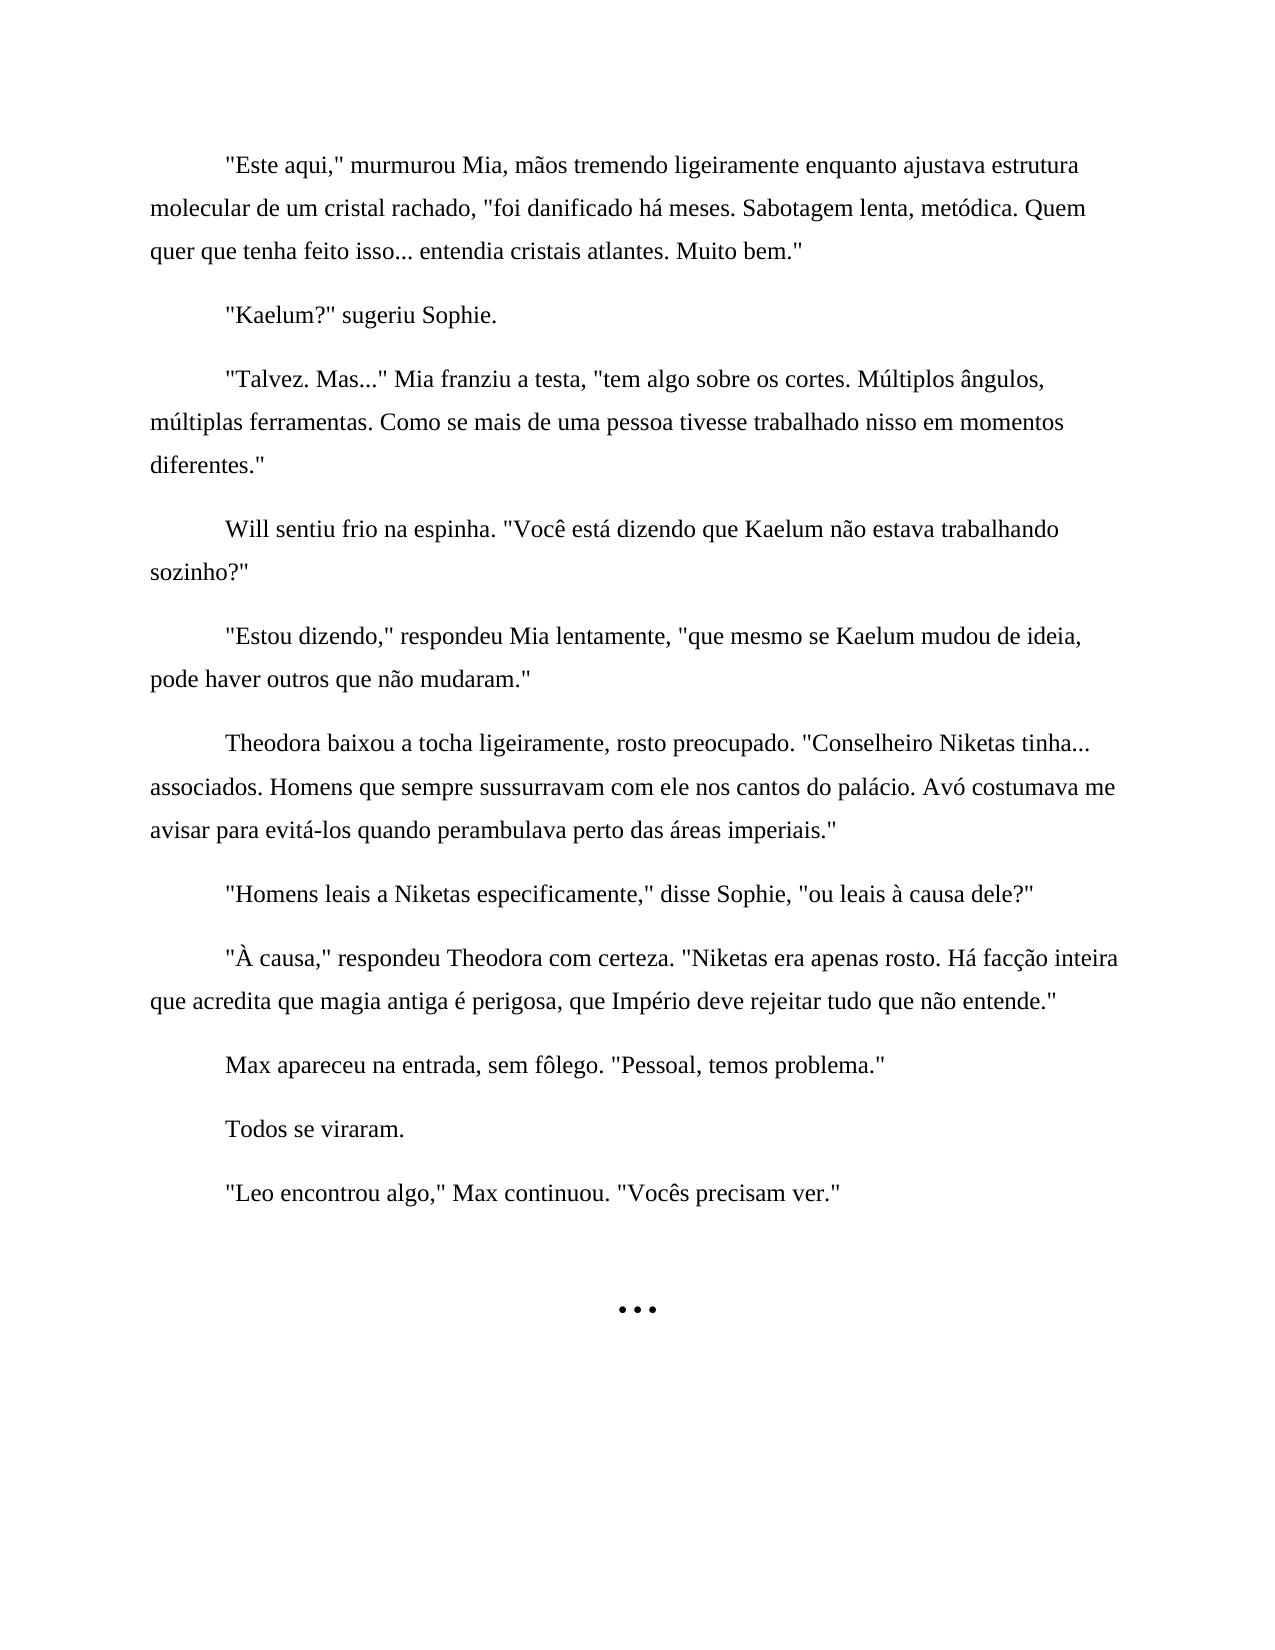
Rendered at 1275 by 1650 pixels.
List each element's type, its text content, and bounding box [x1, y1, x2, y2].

text "Estou dizendo," respondeu Mia lentamente, "que mesmo se Kaelum mudou de ideia, pode haver outros que não mudaram." [150, 621, 1125, 693]
text "Homens leais a Niketas especificamente," disse Sophie, "ou leais à causa dele?" [150, 879, 1125, 907]
text • • • [150, 1296, 1125, 1324]
text "À causa," respondeu Theodora com certeza. "Niketas era apenas rosto. Há facção inteira que acredita que magia antiga é perigosa, que Império deve rejeitar tudo que não entende." [150, 943, 1125, 1014]
text Will sentiu frio na espinha. "Você está dizendo que Kaelum não estava trabalhando sozinho?" [150, 514, 1125, 586]
text Theodora baixou a tocha ligeiramente, rosto preocupado. "Conselheiro Niketas tinha... associados. Homens que sempre sussurravam com ele nos cantos do palácio. Avó costumava me avisar para evitá-los quando perambulava perto das áreas imperiais." [150, 728, 1125, 843]
text "Leo encontrou algo," Max continuou. "Vocês precisam ver." [150, 1178, 1125, 1206]
text "Talvez. Mas..." Mia franziu a testa, "tem algo sobre os cortes. Múltiplos ângulos, múltiplas ferramentas. Como se mais de uma pessoa tivesse trabalhado nisso em momentos diferentes." [150, 364, 1125, 479]
text Todos se viraram. [150, 1114, 1125, 1142]
text Max apareceu na entrada, sem fôlego. "Pessoal, temos problema." [150, 1050, 1125, 1078]
text "Kaelum?" sugeriu Sophie. [150, 300, 1125, 329]
text "Este aqui," murmurou Mia, mãos tremendo ligeiramente enquanto ajustava estrutura molecular de um cristal rachado, "foi danificado há meses. Sabotagem lenta, metódica. Quem quer que tenha feito isso... entendia cristais atlantes. Muito bem." [150, 150, 1125, 265]
